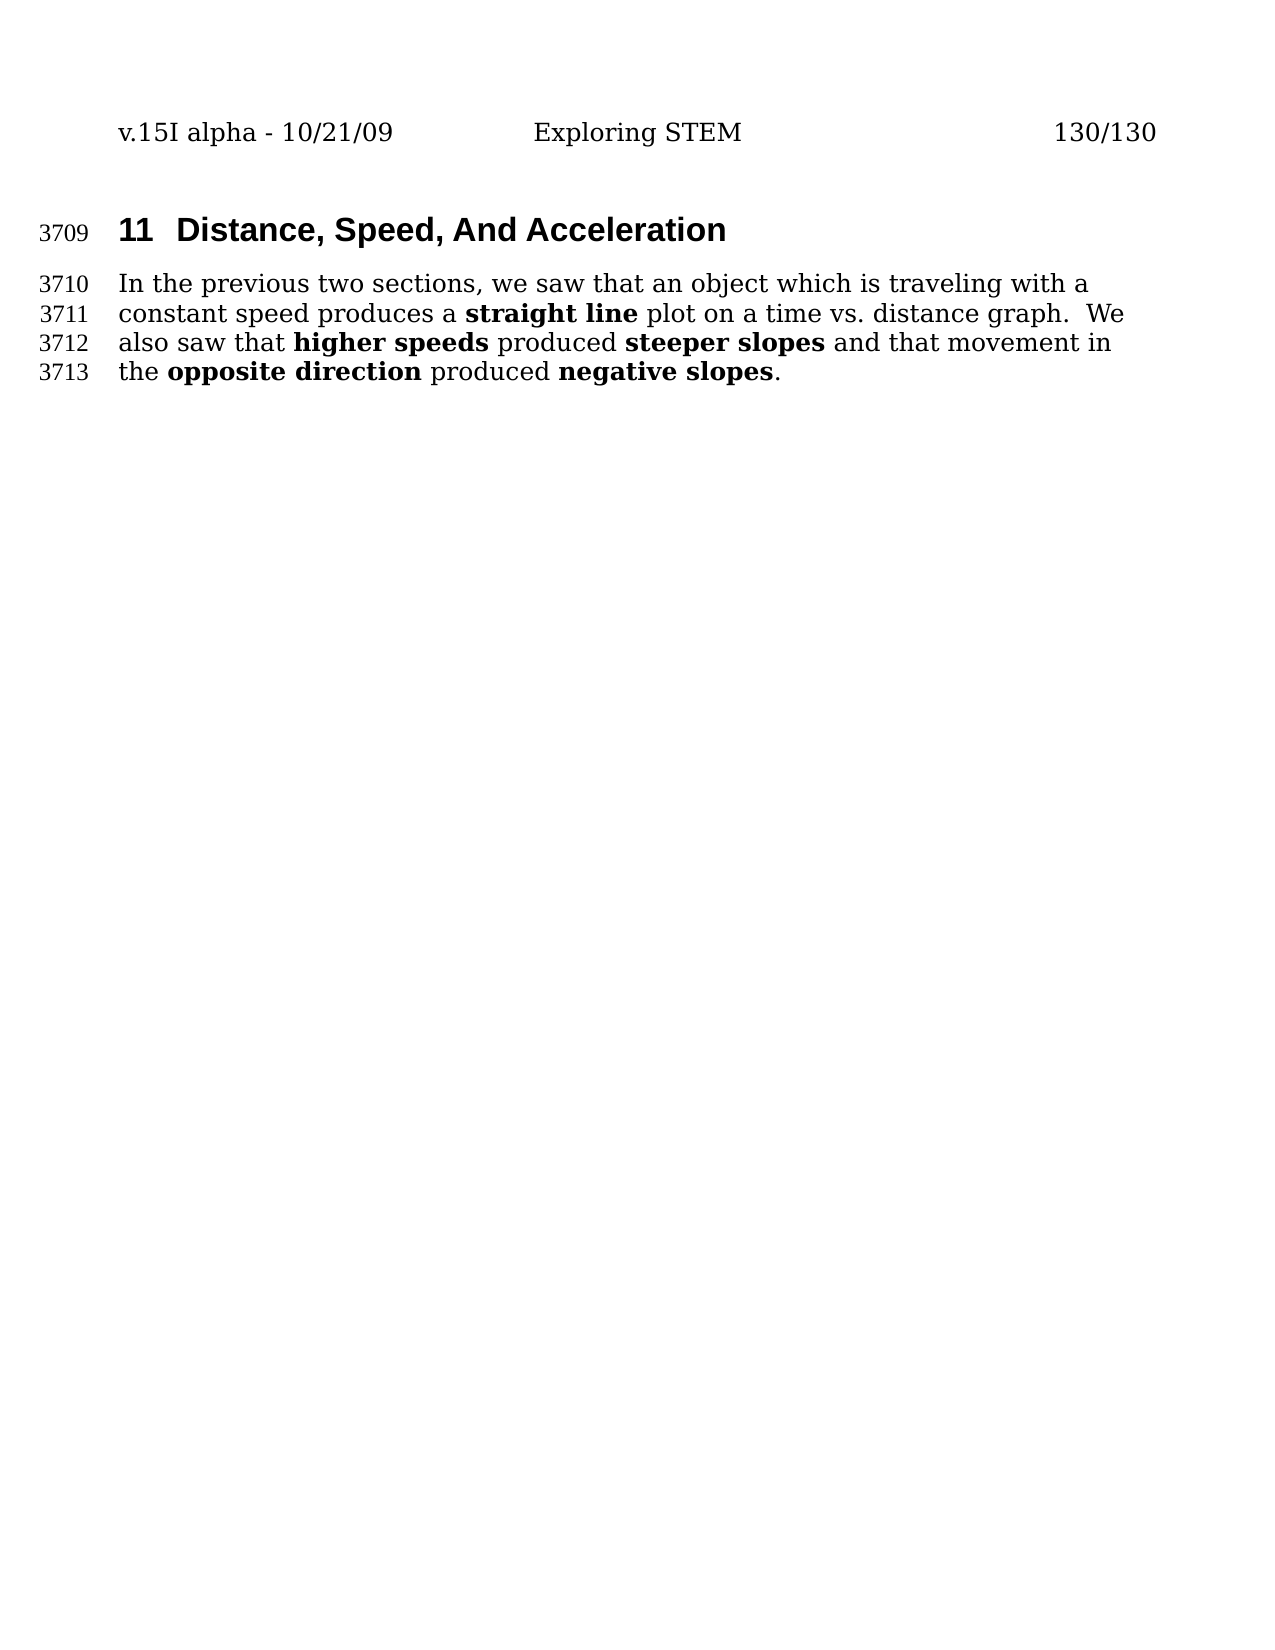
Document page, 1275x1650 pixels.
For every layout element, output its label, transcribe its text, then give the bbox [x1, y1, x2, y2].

text In the previous two sections, we saw that an object which is traveling with a constant speed produces a straight line plot on a time vs. distance graph. We also saw that higher speeds produced steeper slopes and that movement in the opposite direction produced negative slopes. [118, 269, 1157, 387]
subtitle Distance, Speed, And Acceleration [118, 210, 1157, 248]
